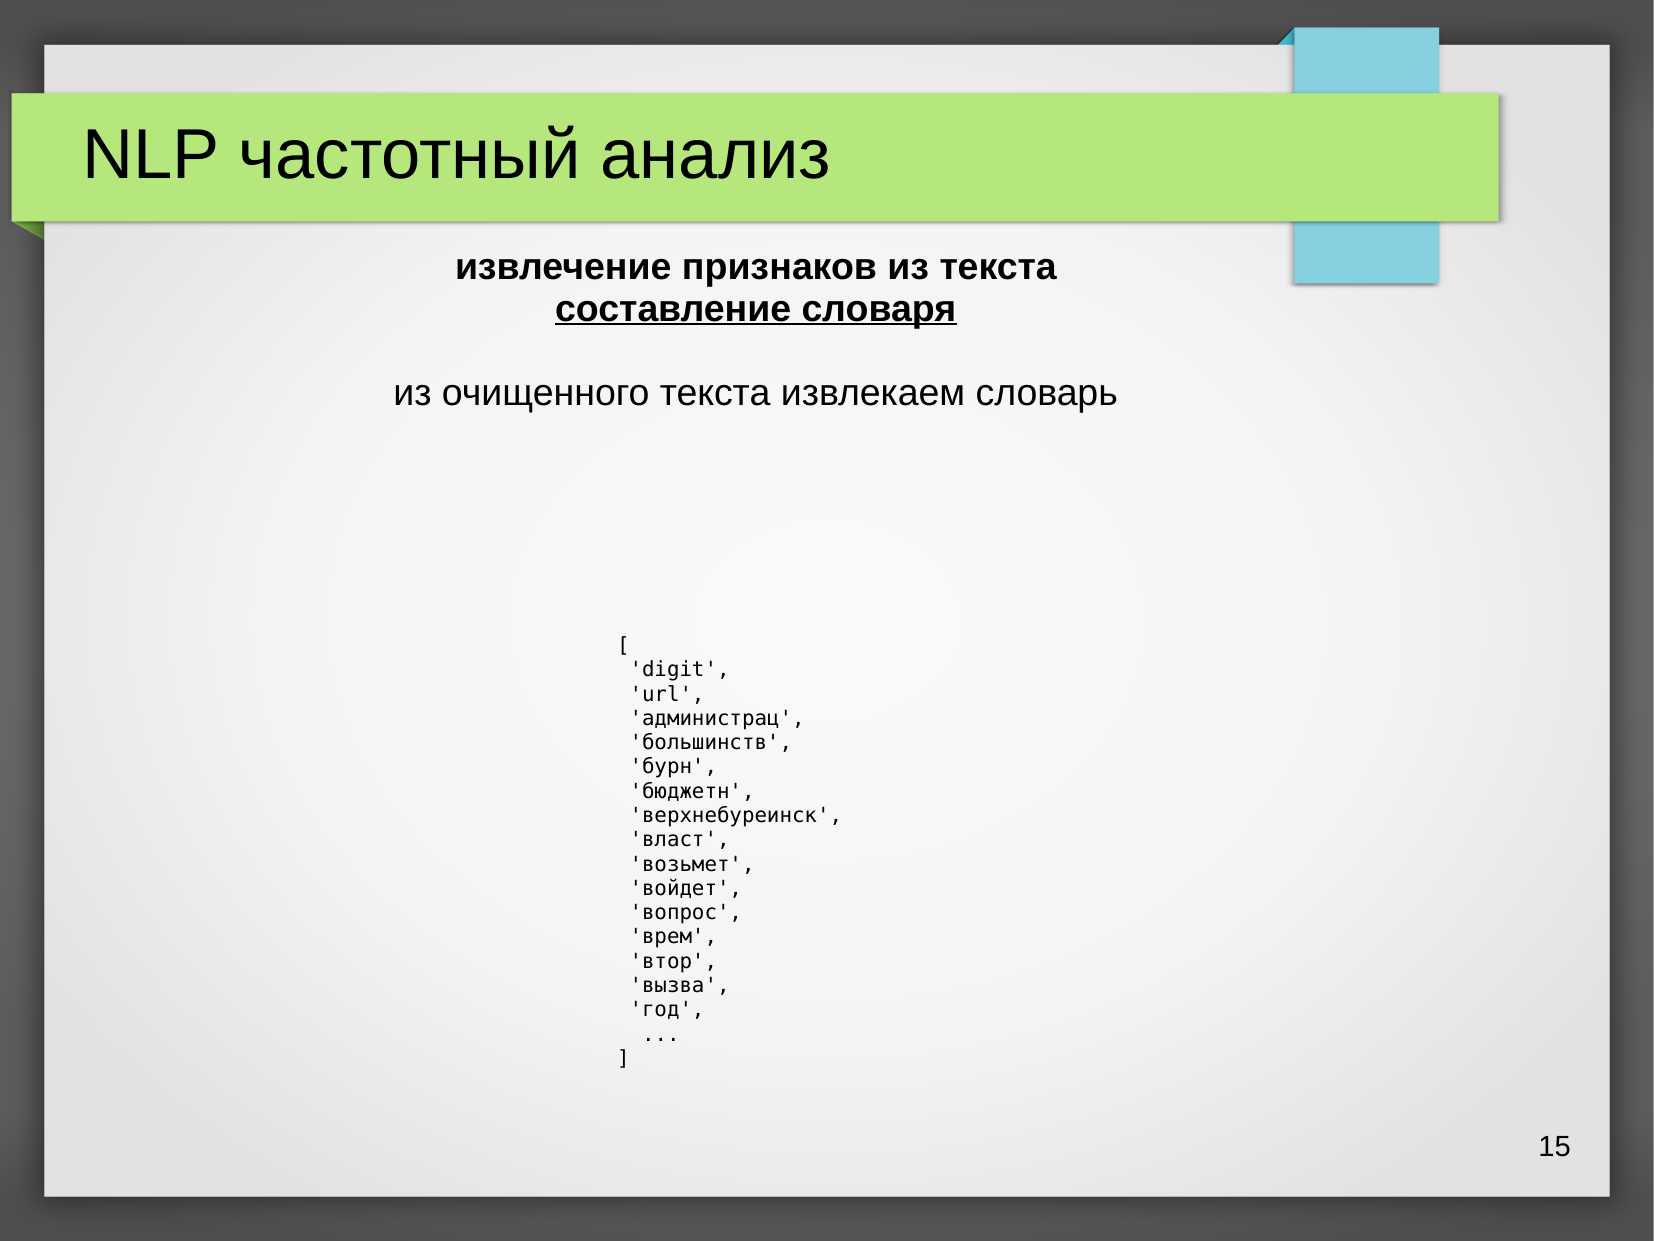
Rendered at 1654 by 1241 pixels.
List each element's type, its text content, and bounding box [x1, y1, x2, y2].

picture [0, 0, 1654, 1241]
title NLP частотный анализ [82, 118, 1406, 189]
text_box [ 'digit', 'url', 'администрац', 'большинств', 'бурн', 'бюджетн', 'верхнебуреинск', 'власт', 'возьмет', 'войдет', 'вопрос', 'врем', 'втор', 'вызва', 'год', ... ] [602, 625, 858, 1078]
text_box извлечение признаков из текста составление словаря из очищенного текста извлекаем словарь [188, 245, 1323, 438]
